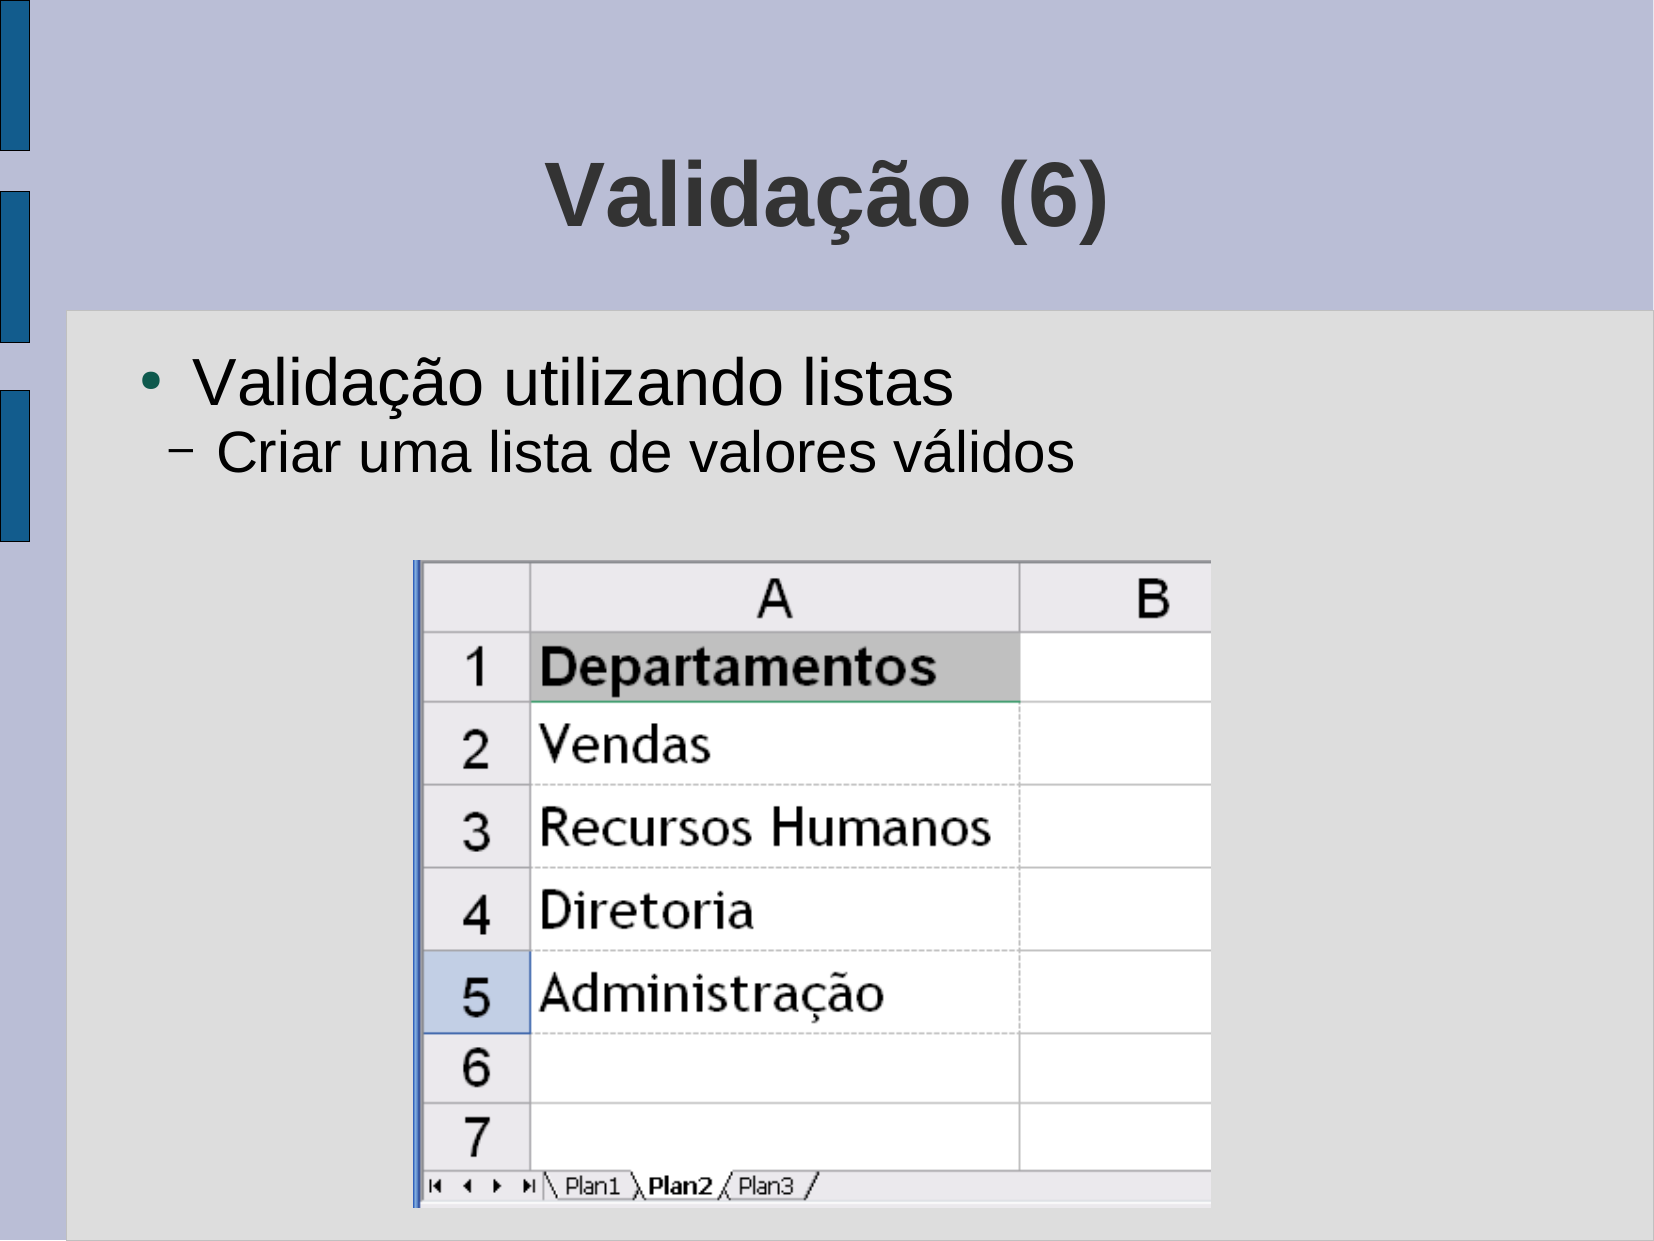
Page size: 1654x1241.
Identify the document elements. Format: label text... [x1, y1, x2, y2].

list Validação utilizando listas Criar uma lista de valores válidos [121, 344, 1534, 1112]
title Validação (6) [121, 98, 1534, 291]
picture [413, 560, 1211, 1208]
